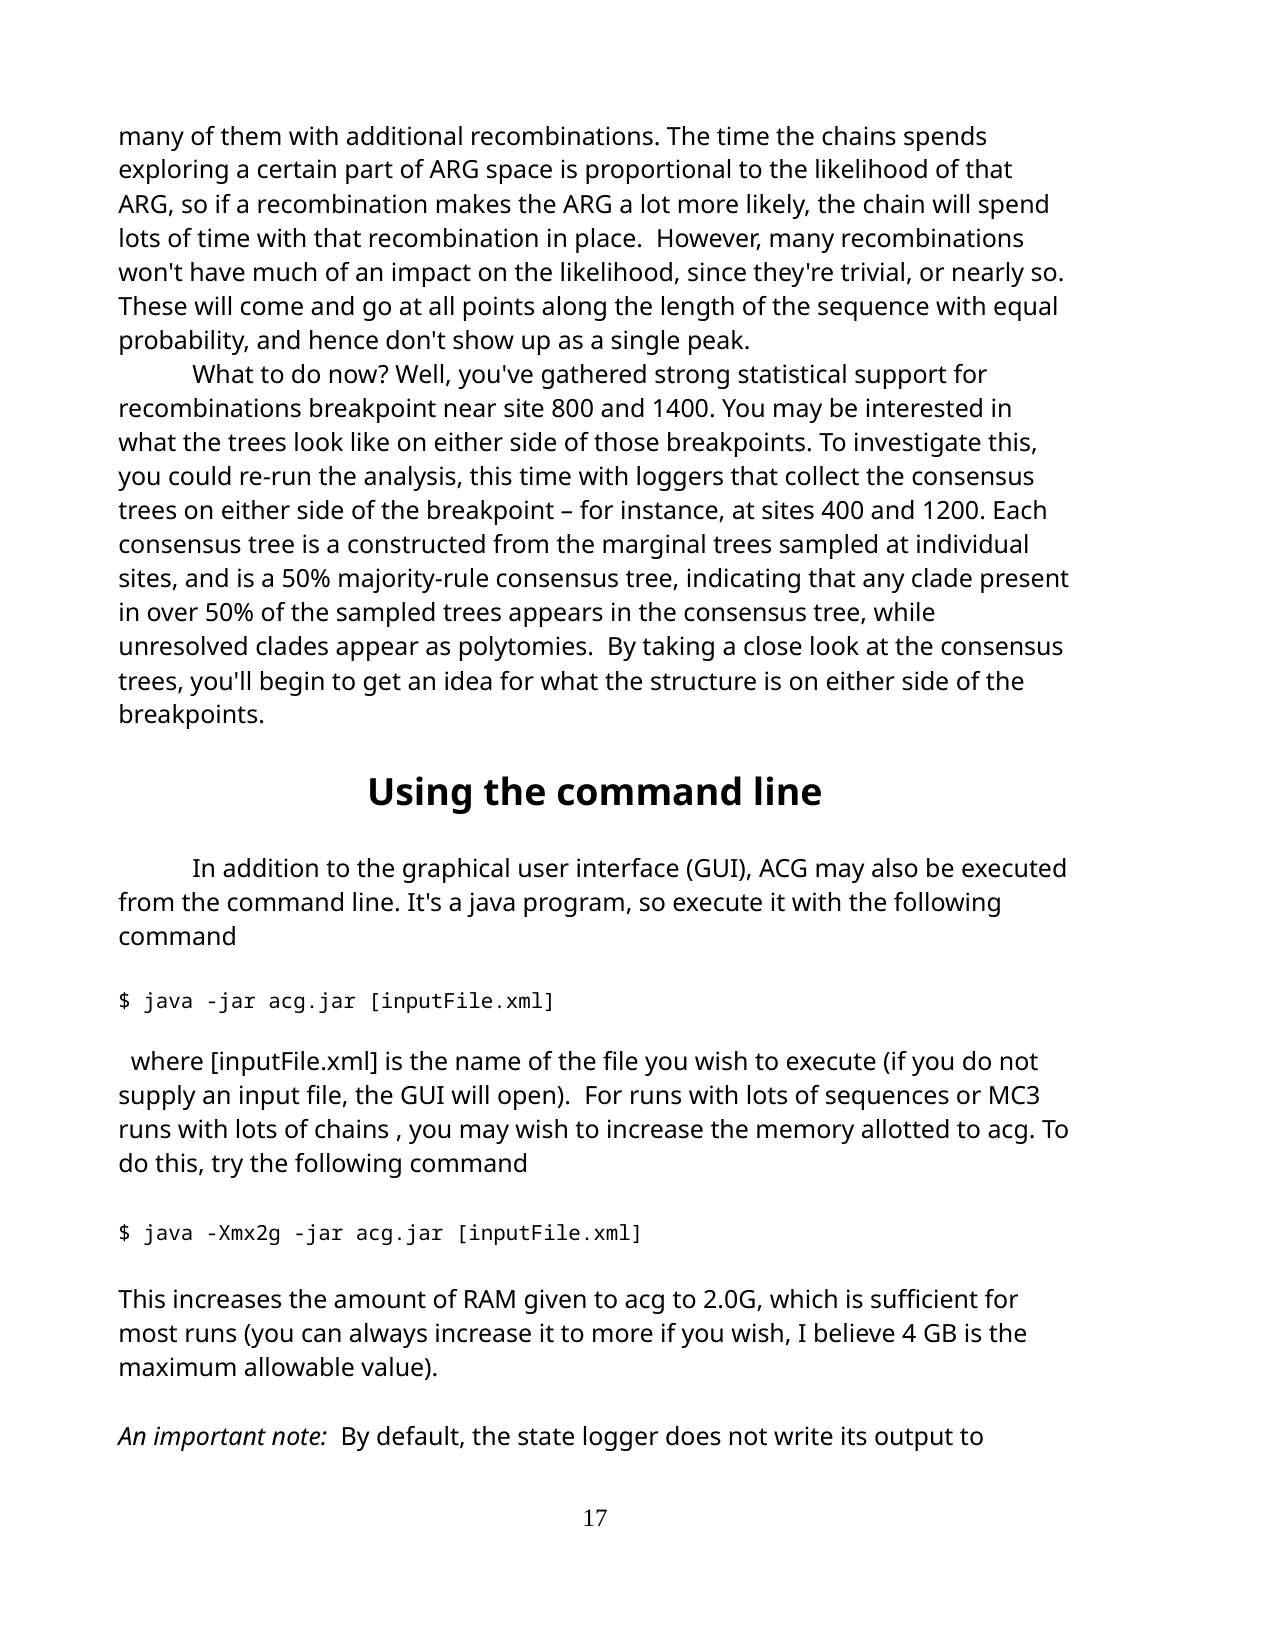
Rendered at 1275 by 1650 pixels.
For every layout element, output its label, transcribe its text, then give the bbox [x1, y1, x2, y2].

text where [inputFile.xml] is the name of the file you wish to execute (if you do not supply an input file, the GUI will open). For runs with lots of sequences or MC3 runs with lots of chains , you may wish to increase the memory allotted to acg. To do this, try the following command [118, 1043, 1071, 1180]
text Using the command line [118, 765, 1071, 816]
text In addition to the graphical user interface (GUI), ACG may also be executed from the command line. It's a java program, so execute it with the following command [118, 850, 1071, 953]
text $ java -jar acg.jar [inputFile.xml] [118, 987, 1071, 1015]
text This increases the amount of RAM given to acg to 2.0G, which is sufficient for most runs (you can always increase it to more if you wish, I believe 4 GB is the maximum allowable value). [118, 1282, 1071, 1384]
text many of them with additional recombinations. The time the chains spends exploring a certain part of ARG space is proportional to the likelihood of that ARG, so if a recombination makes the ARG a lot more likely, the chain will spend lots of time with that recombination in place. However, many recombinations won't have much of an impact on the likelihood, since they're trivial, or nearly so. These will come and go at all points along the length of the sequence with equal probability, and hence don't show up as a single peak. [118, 118, 1071, 357]
text $ java -Xmx2g -jar acg.jar [inputFile.xml] [118, 1214, 1071, 1248]
text An important note: By default, the state logger does not write its output to [118, 1418, 1071, 1452]
text What to do now? Well, you've gathered strong statistical support for recombinations breakpoint near site 800 and 1400. You may be interested in what the trees look like on either side of those breakpoints. To investigate this, you could re-run the analysis, this time with loggers that collect the consensus trees on either side of the breakpoint – for instance, at sites 400 and 1200. Each consensus tree is a constructed from the marginal trees sampled at individual sites, and is a 50% majority-rule consensus tree, indicating that any clade present in over 50% of the sampled trees appears in the consensus tree, while unresolved clades appear as polytomies. By taking a close look at the consensus trees, you'll begin to get an idea for what the structure is on either side of the breakpoints. [118, 357, 1071, 731]
